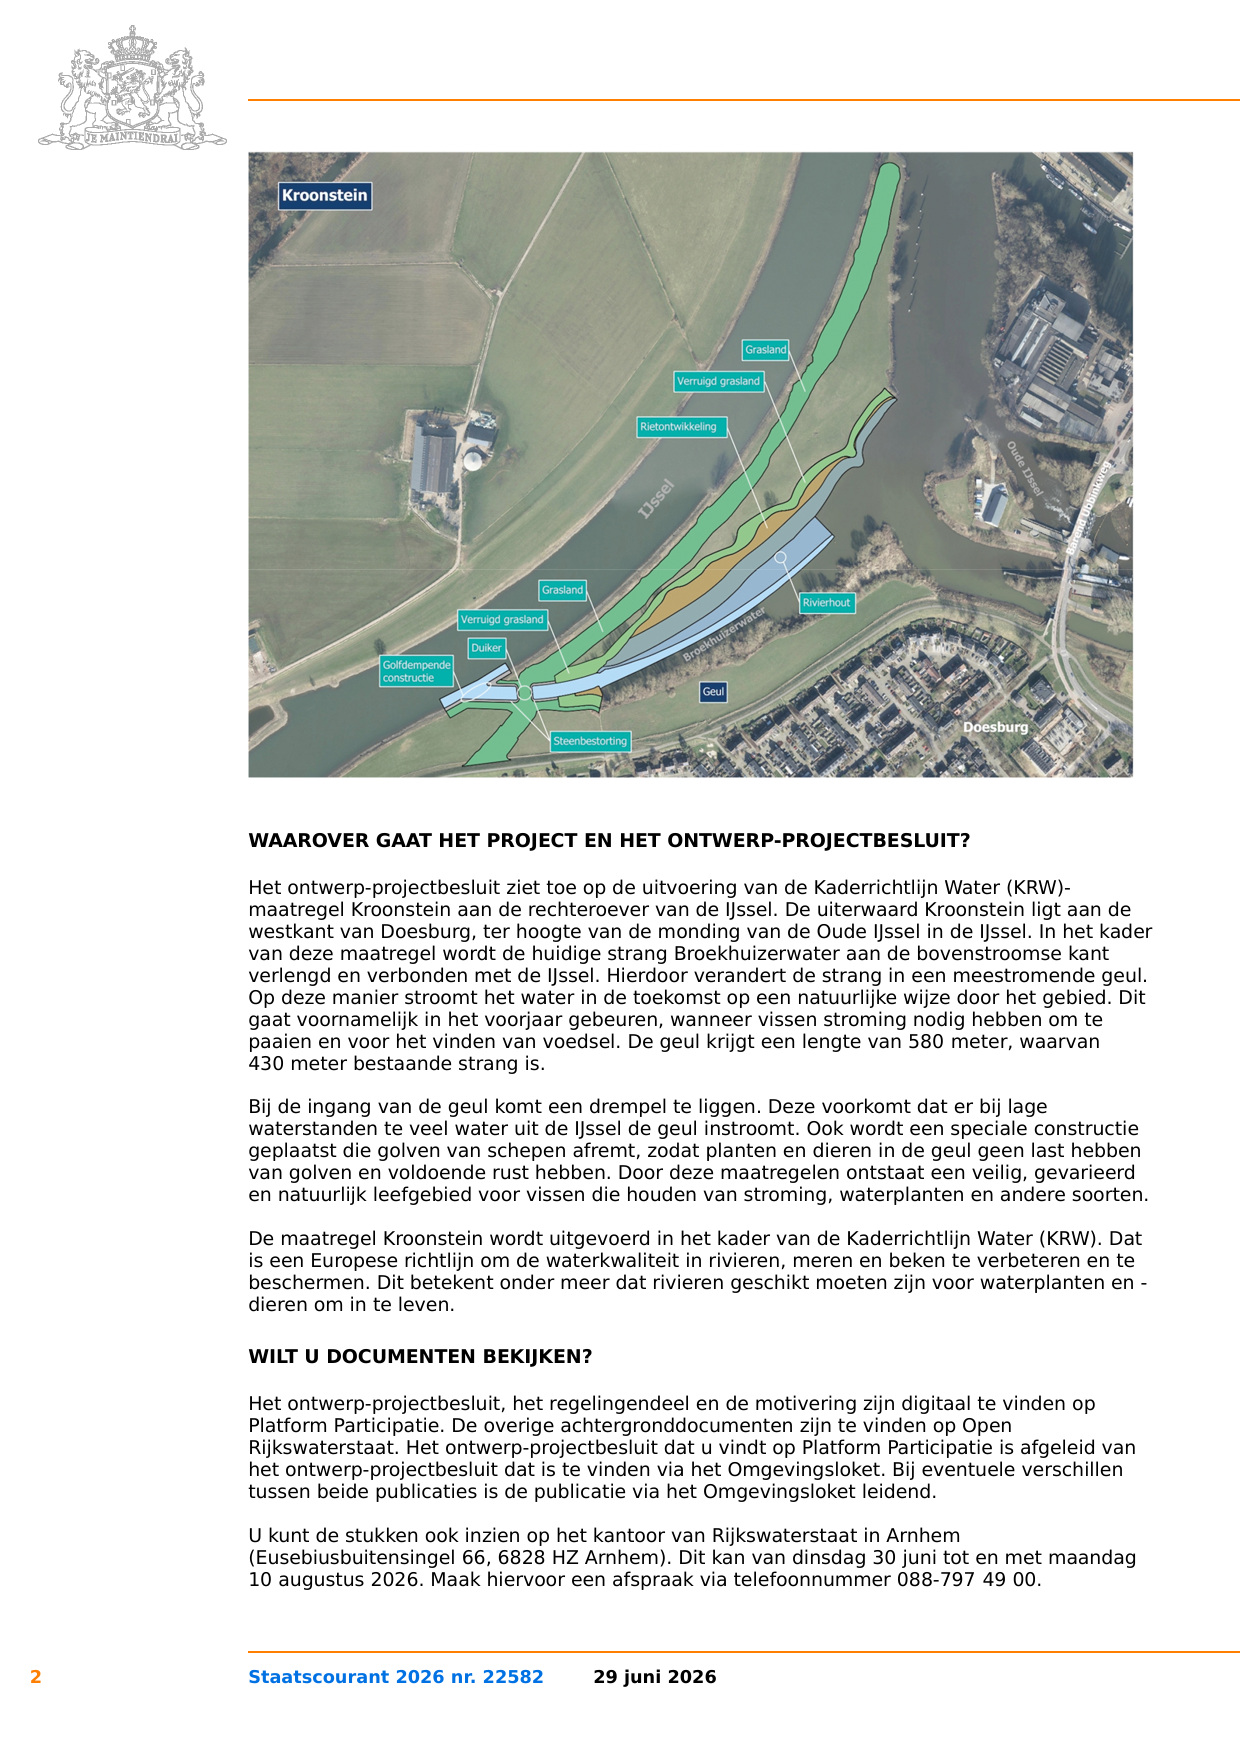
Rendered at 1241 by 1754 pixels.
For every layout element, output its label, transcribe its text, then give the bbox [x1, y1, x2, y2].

subtitle WILT U DOCUMENTEN BEKIJKEN? [248, 1346, 1163, 1368]
picture [248, 151, 1134, 778]
subtitle WAAROVER GAAT HET PROJECT EN HET ONTWERP-PROJECTBESLUIT? [248, 830, 1163, 852]
picture [38, 25, 227, 150]
text De maatregel Kroonstein wordt uitgevoerd in het kader van de Kaderrichtlijn Water (KRW). Dat is een Europese richtlijn om de waterkwaliteit in rivieren, meren en beken te verbeteren en te beschermen. Dit betekent onder meer dat rivieren geschikt moeten zijn voor waterplanten en -dieren om in te leven. [248, 1228, 1163, 1316]
text Het ontwerp-projectbesluit ziet toe op de uitvoering van de Kaderrichtlijn Water (KRW)-maatregel Kroonstein aan de rechteroever van de IJssel. De uiterwaard Kroonstein ligt aan de westkant van Doesburg, ter hoogte van de monding van de Oude IJssel in de IJssel. In het kader van deze maatregel wordt de huidige strang Broekhuizerwater aan de bovenstroomse kant verlengd en verbonden met de IJssel. Hierdoor verandert de strang in een meestromende geul. Op deze manier stroomt het water in de toekomst op een natuurlijke wijze door het gebied. Dit gaat voornamelijk in het voorjaar gebeuren, wanneer vissen stroming nodig hebben om te paaien en voor het vinden van voedsel. De geul krijgt een lengte van 580 meter, waarvan 430 meter bestaande strang is. [248, 877, 1163, 1074]
text Bij de ingang van de geul komt een drempel te liggen. Deze voorkomt dat er bij lage waterstanden te veel water uit de IJssel de geul instroomt. Ook wordt een speciale constructie geplaatst die golven van schepen afremt, zodat planten en dieren in de geul geen last hebben van golven en voldoende rust hebben. Door deze maatregelen ontstaat een veilig, gevarieerd en natuurlijk leefgebied voor vissen die houden van stroming, waterplanten en andere soorten. [248, 1096, 1163, 1206]
text Het ontwerp-projectbesluit, het regelingendeel en de motivering zijn digitaal te vinden op Platform Participatie. De overige achtergronddocumenten zijn te vinden op Open Rijkswaterstaat. Het ontwerp-projectbesluit dat u vindt op Platform Participatie is afgeleid van het ontwerp-projectbesluit dat is te vinden via het Omgevingsloket. Bij eventuele verschillen tussen beide publicaties is de publicatie via het Omgevingsloket leidend. [248, 1393, 1163, 1503]
text U kunt de stukken ook inzien op het kantoor van Rijkswaterstaat in Arnhem (Eusebiusbuitensingel 66, 6828 HZ Arnhem). Dit kan van dinsdag 30 juni tot en met maandag 10 augustus 2026. Maak hiervoor een afspraak via telefoonnummer 088-797 49 00. [248, 1525, 1163, 1591]
